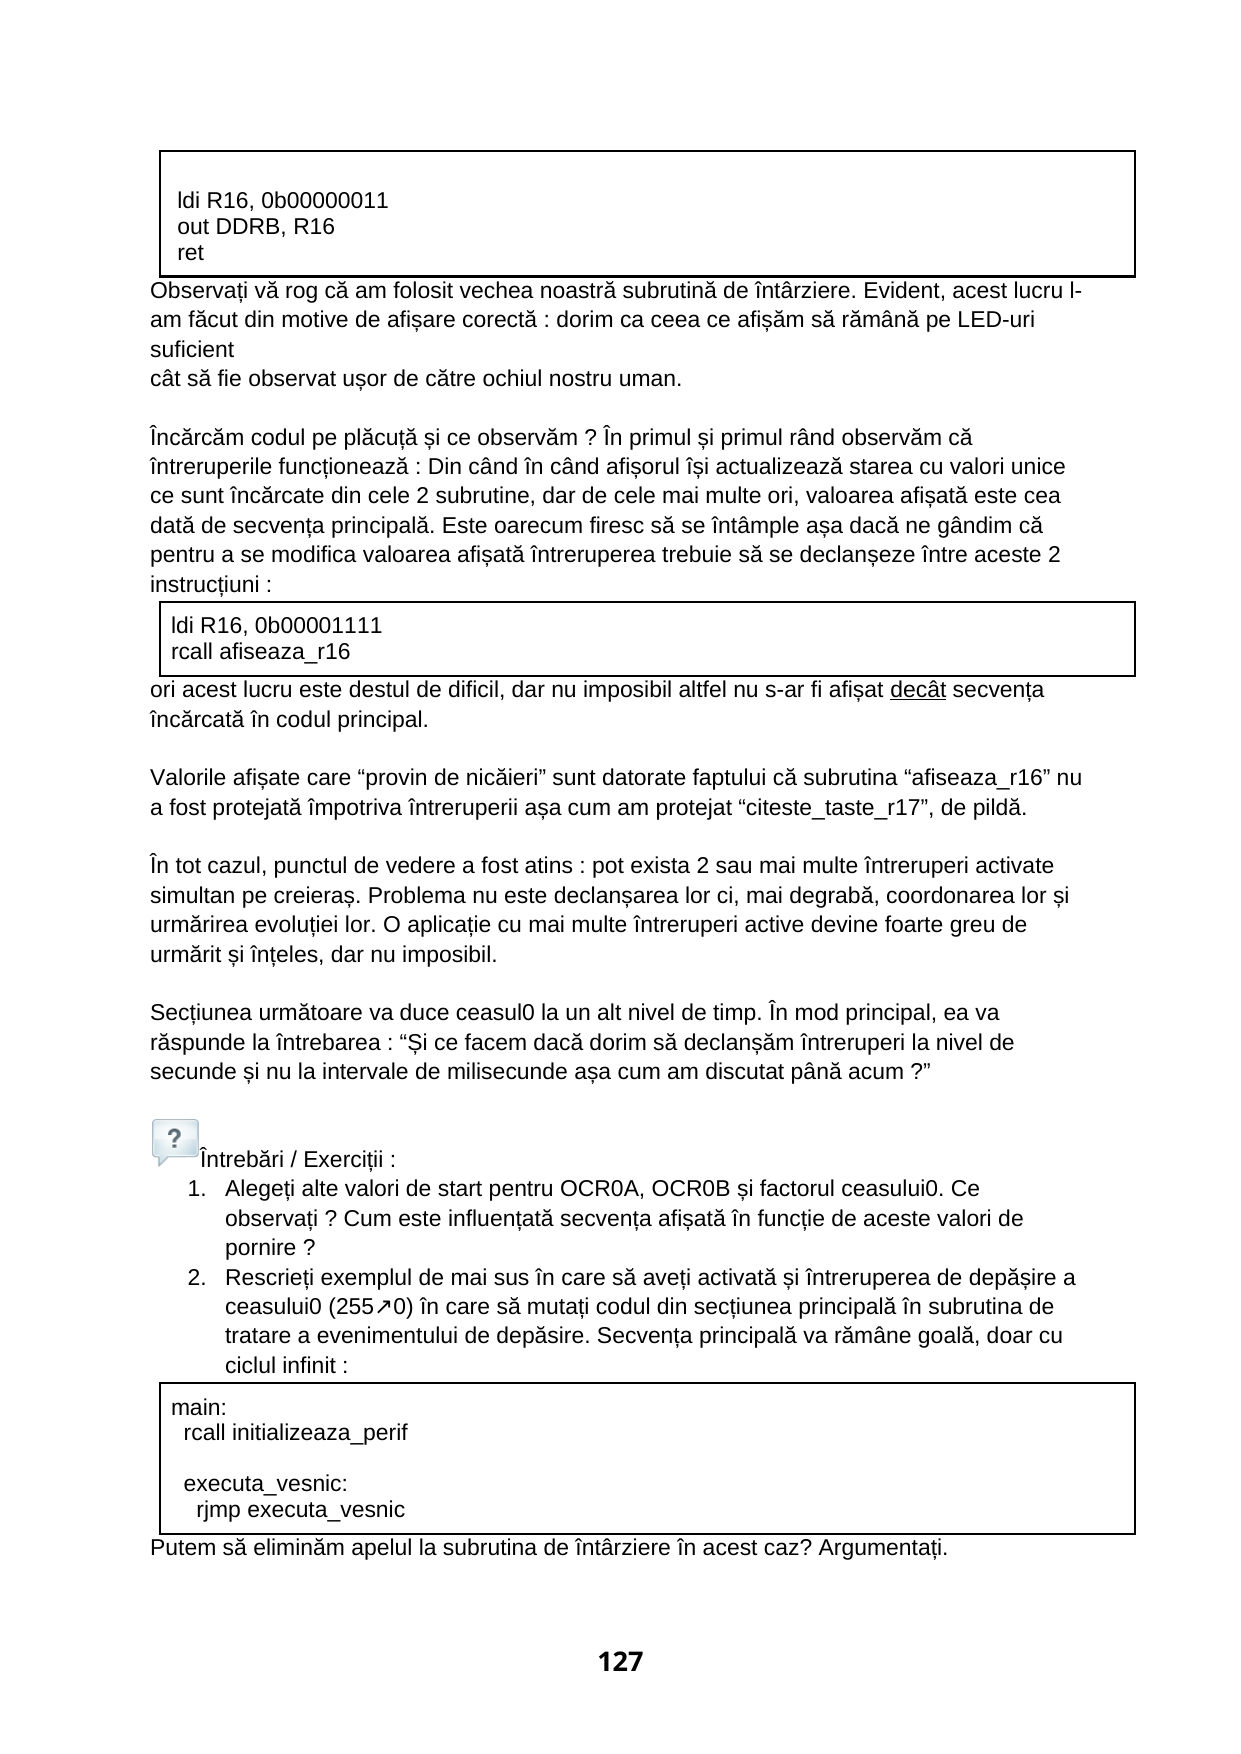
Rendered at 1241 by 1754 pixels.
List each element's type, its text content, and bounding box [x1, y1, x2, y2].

text ori acest lucru este destul de dificil, dar nu imposibil altfel nu s-ar fi afișat decât secvența încărcată în codul principal. [150, 677, 1091, 732]
table_header ldi R16, 0b00000011 out DDRB, R16 ret [161, 152, 1134, 275]
table_header main: rcall initializeaza_perif executa_vesnic: rjmp executa_vesnic [161, 1384, 1134, 1533]
text În tot cazul, punctul de vedere a fost atins : pot exista 2 sau mai multe întreruperi activate simultan pe creieraș. Problema nu este declanșarea lor ci, mai degrabă, coordonarea lor și urmărirea evoluției lor. O aplicație cu mai multe întreruperi active devine foarte greu de urmărit și înțeles, dar nu imposibil. [150, 853, 1091, 967]
text Încărcăm codul pe plăcuță și ce observăm ? În primul și primul rând observăm că întreruperile funcționează : Din când în când afișorul își actualizează starea cu valori unice ce sunt încărcate din cele 2 subrutine, dar de cele mai multe ori, valoarea afișată este cea dată de secvența principală. Este oarecum firesc să se întâmple așa dacă ne gândim că pentru a se modifica valoarea afișată întreruperea trebuie să se declanșeze între aceste 2 instrucțiuni : [150, 424, 1091, 597]
text Secțiunea următoare va duce ceasul0 la un alt nivel de timp. În mod principal, ea va răspunde la întrebarea : “Și ce facem dacă dorim să declanșăm întreruperi la nivel de secunde și nu la intervale de milisecunde așa cum am discutat până acum ?” [150, 1000, 1091, 1084]
text Observați vă rog că am folosit vechea noastră subrutină de întârziere. Evident, acest lucru l-am făcut din motive de afișare corectă : dorim ca ceea ce afișăm să rămână pe LED-uri suficient [150, 277, 1091, 362]
text Întrebări / Exerciții : [150, 1143, 1091, 1172]
text Valorile afișate care “provin de nicăieri” sunt datorate faptului că subrutina “afiseaza_r16” nu a fost protejată împotriva întreruperii așa cum am protejat “citeste_taste_r17”, de pildă. [150, 765, 1091, 820]
text Putem să eliminăm apelul la subrutina de întârziere în acest caz? Argumentați. [150, 1535, 1091, 1561]
list Rescrieți exemplul de mai sus în care să aveți activată și întreruperea de depășire a ceasului0 (255↗0) în care să mutați codul din secțiunea principală în subrutina de tratare a evenimentului de depăsire. Secvența principală va rămâne goală, doar cu ciclul infinit : [187, 1264, 1091, 1378]
picture [150, 1117, 200, 1168]
table_header ldi R16, 0b00001111 rcall afiseaza_r16 [161, 603, 1134, 675]
text cât să fie observat ușor de către ochiul nostru uman. [150, 366, 1091, 391]
list Alegeți alte valori de start pentru OCR0A, OCR0B și factorul ceasului0. Ce observați ? Cum este influențată secvența afișată în funcție de aceste valori de pornire ? [187, 1176, 1091, 1261]
